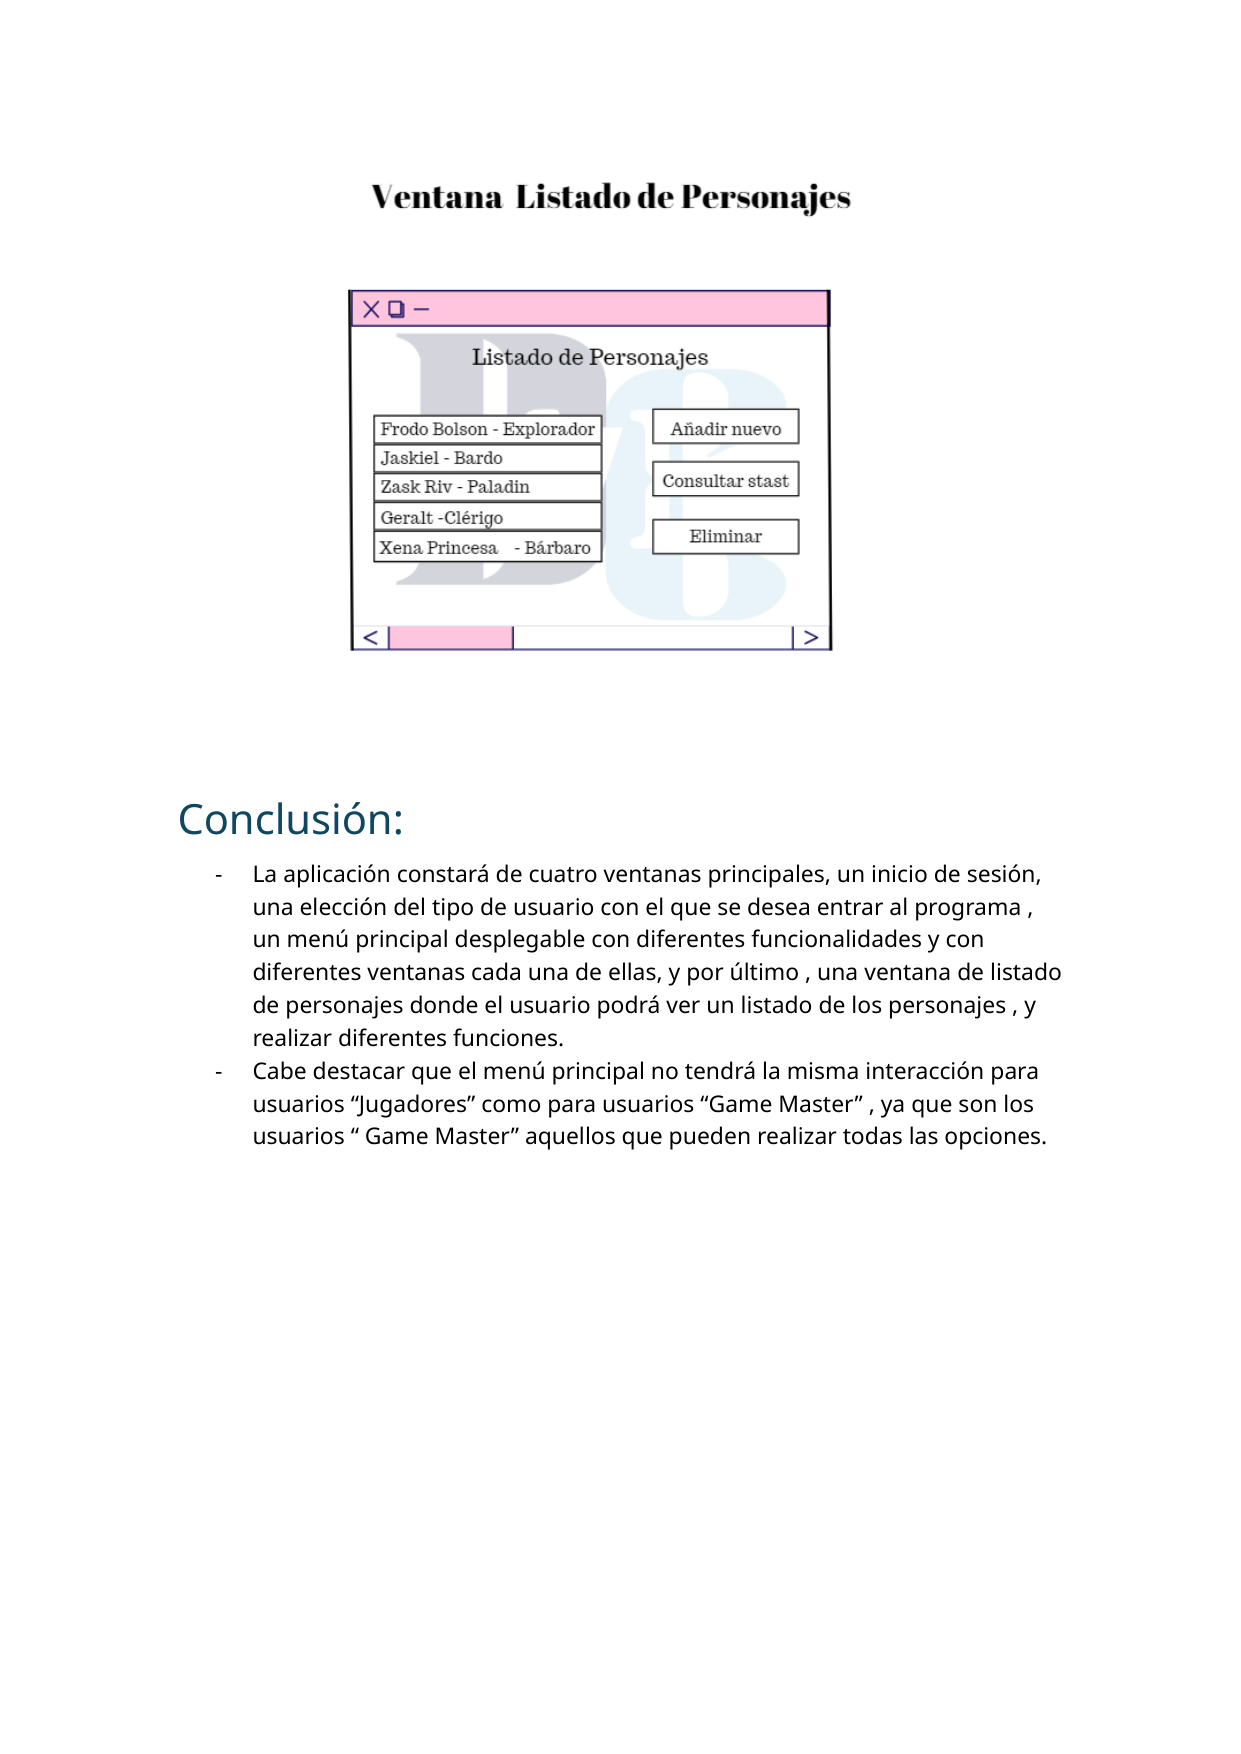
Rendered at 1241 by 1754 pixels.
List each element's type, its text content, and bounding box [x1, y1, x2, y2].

list La aplicación constará de cuatro ventanas principales, un inicio de sesión, una elección del tipo de usuario con el que se desea entrar al programa , un menú principal desplegable con diferentes funcionalidades y con diferentes ventanas cada una de ellas, y por último , una ventana de listado de personajes donde el usuario podrá ver un listado de los personajes , y realizar diferentes funciones. [215, 858, 1063, 1053]
list Cabe destacar que el menú principal no tendrá la misma interacción para usuarios “Jugadores” como para usuarios “Game Master” , ya que son los usuarios “ Game Master” aquellos que pueden realizar todas las opciones. [215, 1055, 1063, 1152]
subtitle Conclusión: [177, 790, 1063, 847]
